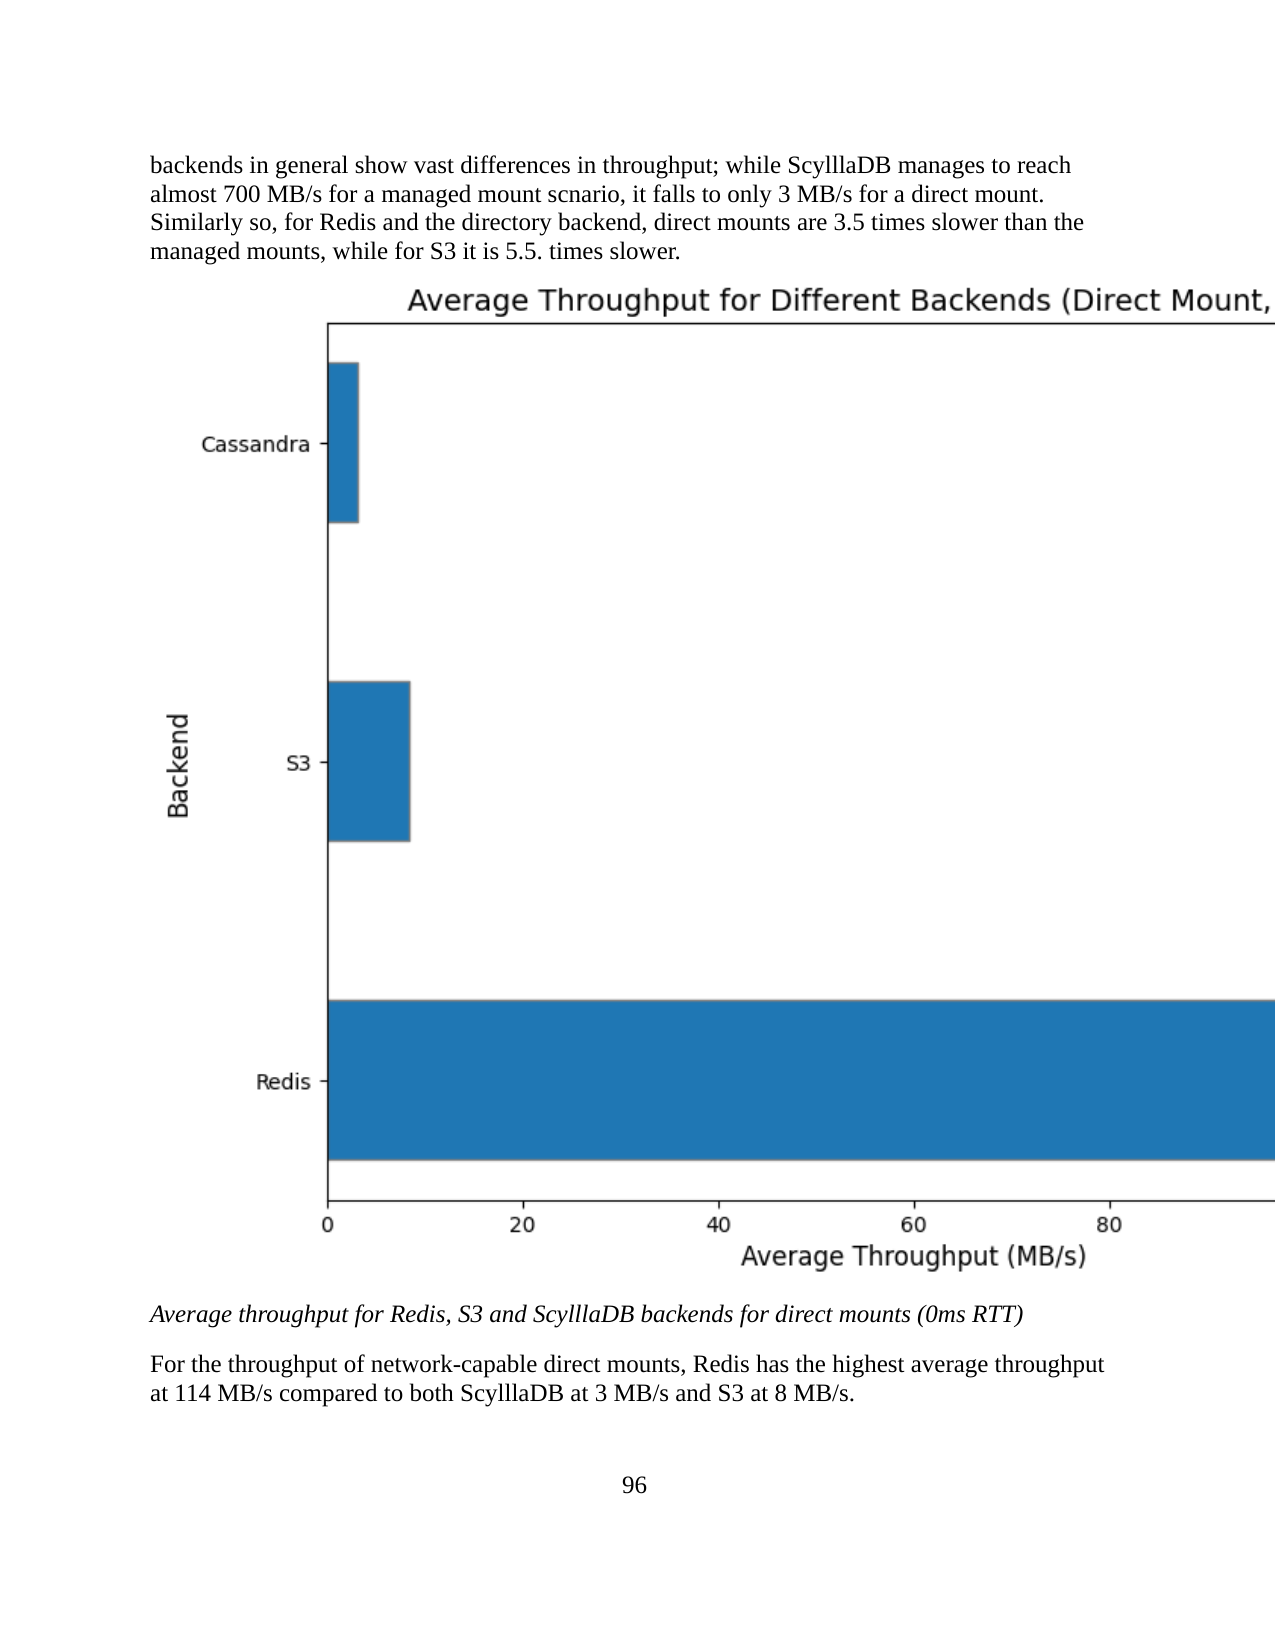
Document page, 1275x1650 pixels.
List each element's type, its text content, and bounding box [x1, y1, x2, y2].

text For the throughput of network-capable direct mounts, Redis has the highest average throughput at 114 MB/s compared to both ScylllaDB at 3 MB/s and S3 at 8 MB/s. [150, 1349, 1125, 1406]
text Average throughput for Redis, S3 and ScylllaDB backends for direct mounts (0ms RTT) [150, 1299, 1125, 1327]
picture [150, 273, 1275, 1287]
text backends in general show vast differences in throughput; while ScylllaDB manages to reach almost 700 MB/s for a managed mount scnario, it falls to only 3 MB/s for a direct mount. Similarly so, for Redis and the directory backend, direct mounts are 3.5 times slower than the managed mounts, while for S3 it is 5.5. times slower. [150, 150, 1125, 265]
